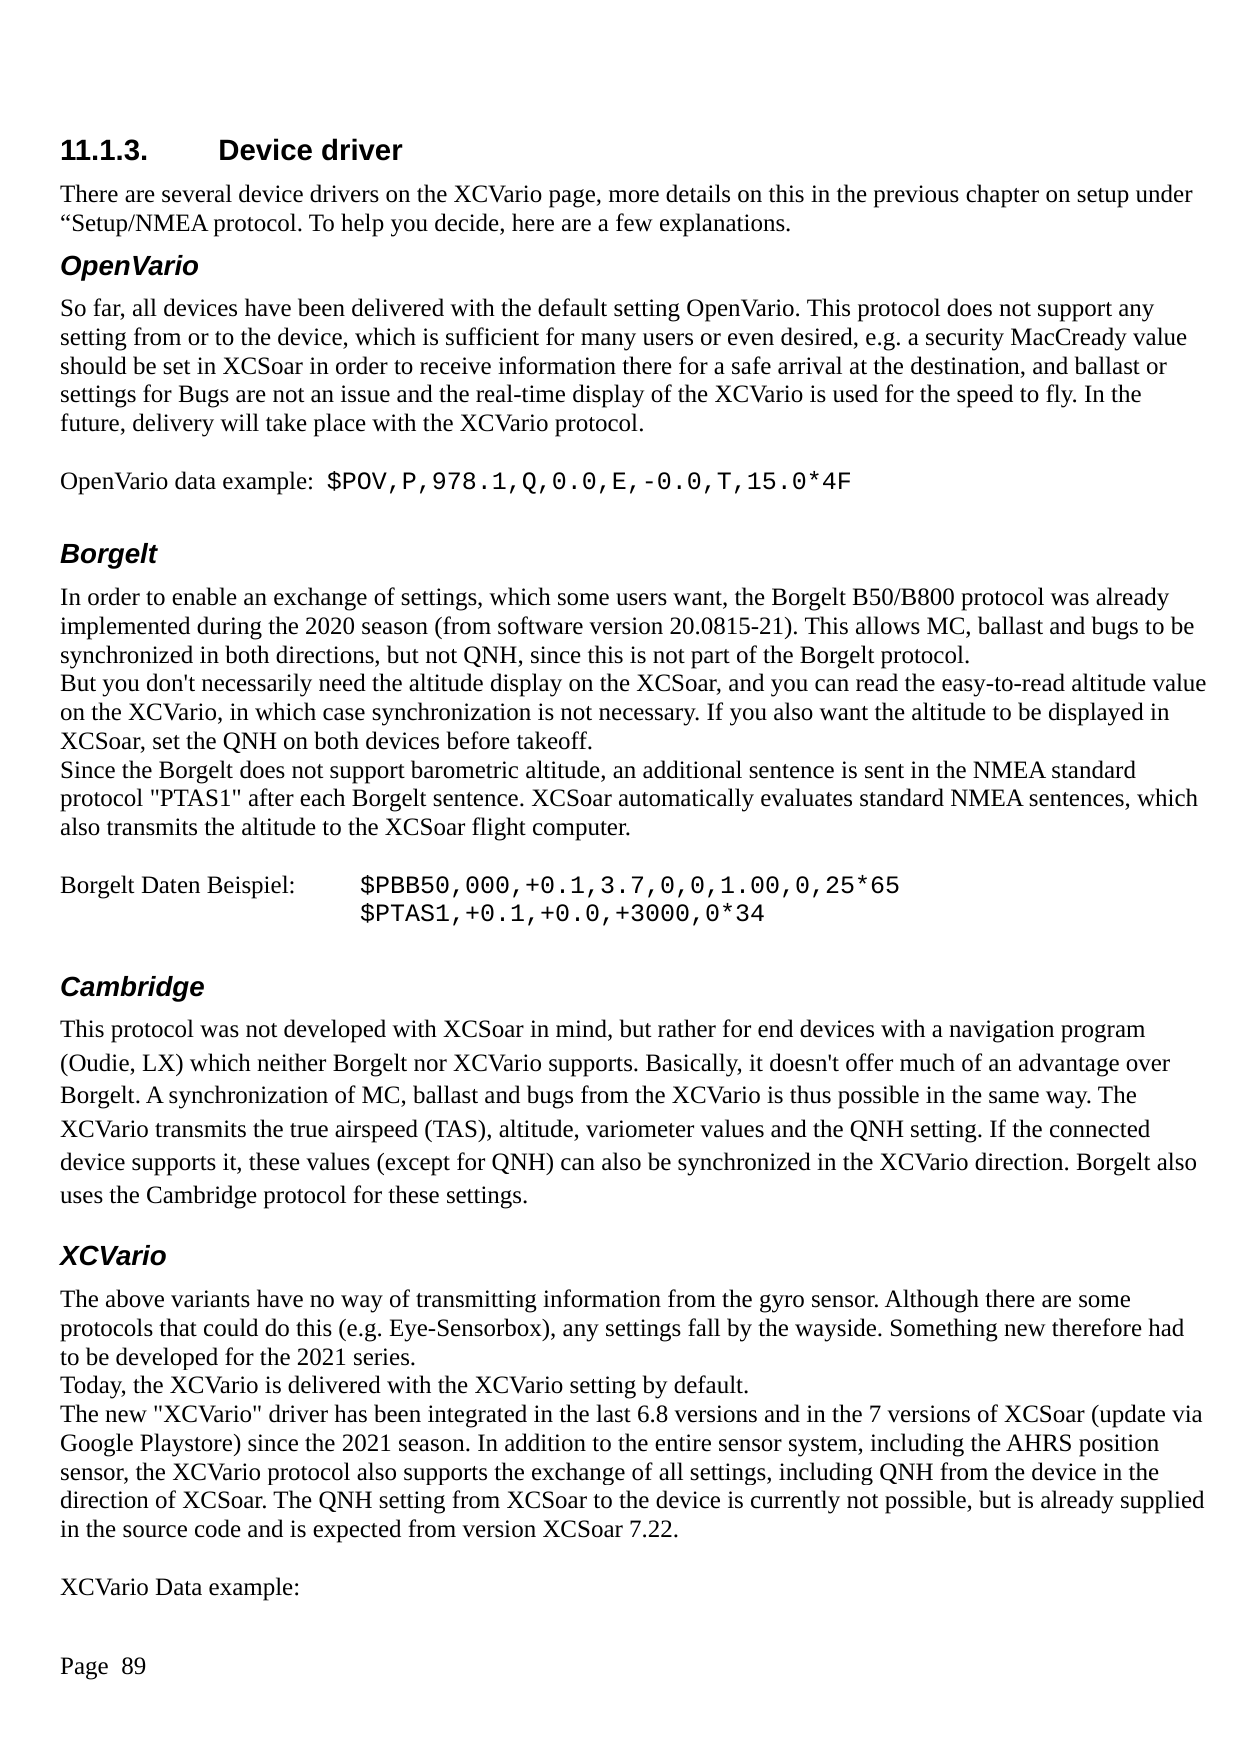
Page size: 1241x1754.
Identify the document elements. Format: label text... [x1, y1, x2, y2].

text OpenVario data example: $POV,P,978.1,Q,0.0,E,-0.0,T,15.0*4F [60, 466, 1207, 525]
subtitle OpenVario [60, 249, 1207, 281]
subtitle XCVario [60, 1240, 1207, 1272]
subtitle Device driver [60, 133, 1207, 166]
text $PTAS1,+0.1,+0.0,+3000,0*34 [60, 901, 1207, 929]
text Borgelt Daten Beispiel: $PBB50,000,+0.1,3.7,0,0,1.00,0,25*65 [60, 870, 1207, 901]
subtitle Cambridge [60, 970, 1207, 1002]
text The above variants have no way of transmitting information from the gyro sensor. Although there are some protocols that could do this (e.g. Eye-Sensorbox), any settings fall by the wayside. Something new therefore had to be developed for the 2021 series. Today, the XCVario is delivered with the XCVario setting by default. The new "XCVario" driver has been integrated in the last 6.8 versions and in the 7 versions of XCSoar (update via Google Playstore) since the 2021 season. In addition to the entire sensor system, including the AHRS position sensor, the XCVario protocol also supports the exchange of all settings, including QNH from the device in the direction of XCSoar. The QNH setting from XCSoar to the device is currently not possible, but is already supplied in the source code and is expected from version XCSoar 7.22. [60, 1284, 1207, 1543]
text XCVario Data example: [60, 1572, 1207, 1600]
text So far, all devices have been delivered with the default setting OpenVario. This protocol does not support any setting from or to the device, which is sufficient for many users or even desired, e.g. a security MacCready value should be set in XCSoar in order to receive information there for a safe arrival at the destination, and ballast or settings for Bugs are not an issue and the real-time display of the XCVario is used for the speed to fly. In the future, delivery will take place with the XCVario protocol. [60, 293, 1207, 437]
text In order to enable an exchange of settings, which some users want, the Borgelt B50/B800 protocol was already implemented during the 2020 season (from software version 20.0815-21). This allows MC, ballast and bugs to be synchronized in both directions, but not QNH, since this is not part of the Borgelt protocol. But you don't necessarily need the altitude display on the XCSoar, and you can read the easy-to-read altitude value on the XCVario, in which case synchronization is not necessary. If you also want the altitude to be displayed in XCSoar, set the QNH on both devices before takeoff. Since the Borgelt does not support barometric altitude, an additional sentence is sent in the NMEA standard protocol "PTAS1" after each Borgelt sentence. XCSoar automatically evaluates standard NMEA sentences, which also transmits the altitude to the XCSoar flight computer. [60, 582, 1207, 841]
text There are several device drivers on the XCVario page, more details on this in the previous chapter on setup under “Setup/NMEA protocol. To help you decide, here are a few explanations. [60, 179, 1207, 236]
subtitle Borgelt [60, 538, 1207, 570]
text This protocol was not developed with XCSoar in mind, but rather for end devices with a navigation program (Oudie, LX) which neither Borgelt nor XCVario supports. Basically, it doesn't offer much of an advantage over Borgelt. A synchronization of MC, ballast and bugs from the XCVario is thus possible in the same way. The XCVario transmits the true airspeed (TAS), altitude, variometer values and the QNH setting. If the connected device supports it, these values (except for QNH) can also be synchronized in the XCVario direction. Borgelt also uses the Cambridge protocol for these settings. [60, 1014, 1207, 1208]
